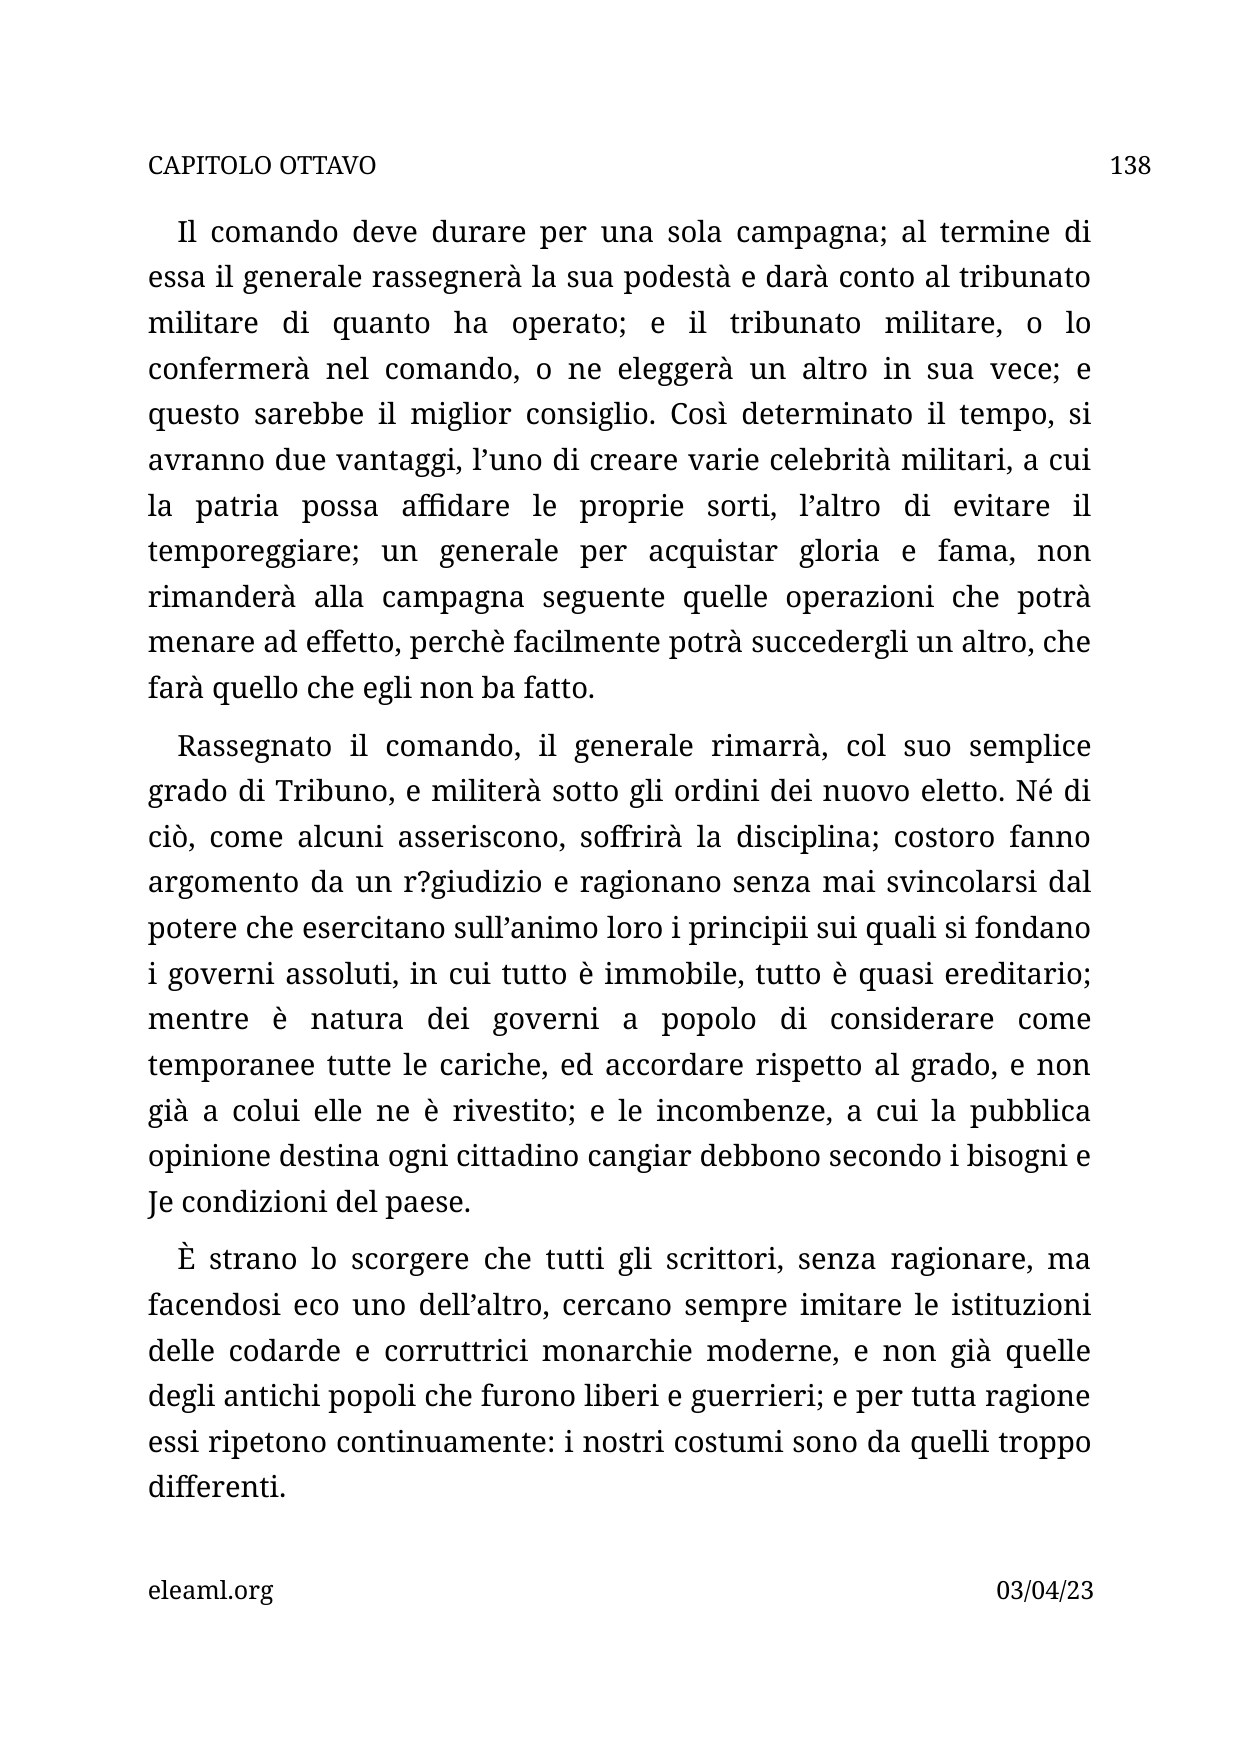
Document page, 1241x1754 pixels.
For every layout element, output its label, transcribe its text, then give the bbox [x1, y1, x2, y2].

text È strano lo scorgere che tutti gli scrittori, senza ragionare, ma facendosi eco uno dell’altro, cercano sempre imitare le istituzioni delle codarde e corruttrici monarchie moderne, e non già quelle degli antichi popoli che furono liberi e guerrieri; e per tutta ragione essi ripetono continuamente: i nostri costumi sono da quelli troppo differenti. [148, 1239, 1093, 1506]
text Rassegnato il comando, il generale rimarrà, col suo semplice grado di Tribuno, e militerà sotto gli ordini dei nuovo eletto. Né di ciò, come alcuni asseriscono, soffrirà la disciplina; costoro fanno argomento da un r?giudizio e ragionano senza mai svincolarsi dal potere che esercitano sull’animo loro i principii sui quali si fondano i governi assoluti, in cui tutto è immobile, tutto è quasi ereditario; mentre è natura dei governi a popolo di considerare come temporanee tutte le cariche, ed accordare rispetto al grado, e non già a colui elle ne è rivestito; e le incombenze, a cui la pubblica opinione destina ogni cittadino cangiar debbono secondo i bisogni e Je condizioni del paese. [148, 725, 1093, 1221]
text Il comando deve durare per una sola campagna; al termine di essa il generale rassegnerà la sua podestà e darà conto al tribunato militare di quanto ha operato; e il tribunato militare, o lo confermerà nel comando, o ne eleggerà un altro in sua vece; e questo sarebbe il miglior consiglio. Così determinato il tempo, si avranno due vantaggi, l’uno di creare varie celebrità militari, a cui la patria possa affidare le proprie sorti, l’altro di evitare il temporeggiare; un generale per acquistar gloria e fama, non rimanderà alla campagna seguente quelle operazioni che potrà menare ad effetto, perchè facilmente potrà succedergli un altro, che farà quello che egli non ba fatto. [148, 211, 1093, 707]
